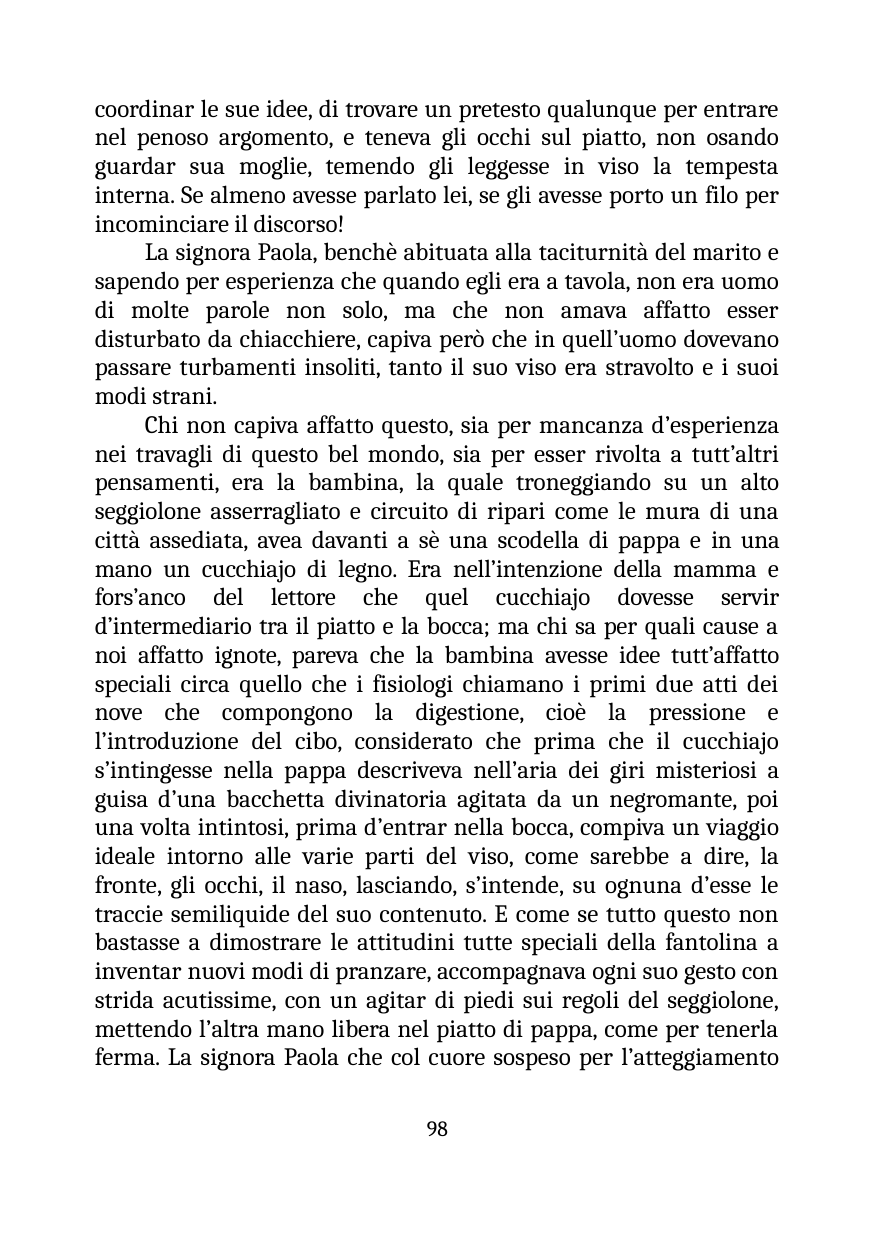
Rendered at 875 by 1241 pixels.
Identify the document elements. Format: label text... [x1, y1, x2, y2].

text coordinar le sue idee, di trovare un pretesto qualunque per entrare nel penoso argomento, e teneva gli occhi sul piatto, non osando guardar sua moglie, temendo gli leggesse in viso la tempesta interna. Se almeno avesse parlato lei, se gli avesse porto un filo per incominciare il discorso! [94, 94, 779, 238]
text Chi non capiva affatto questo, sia per mancanza d’esperienza nei travagli di questo bel mondo, sia per esser rivolta a tutt’altri pensamenti, era la bambina, la quale troneggiando su un alto seggiolone asserragliato e circuito di ripari come le mura di una città assediata, avea davanti a sè una scodella di pappa e in una mano un cucchiajo di legno. Era nell’intenzione della mamma e fors’anco del lettore che quel cucchiajo dovesse servir d’intermediario tra il piatto e la bocca; ma chi sa per quali cause a noi affatto ignote, pareva che la bambina avesse idee tutt’affatto speciali circa quello che i fisiologi chiamano i primi due atti dei nove che compongono la digestione, cioè la pressione e l’introduzione del cibo, considerato che prima che il cucchiajo s’intingesse nella pappa descriveva nell’aria dei giri misteriosi a guisa d’una bacchetta divinatoria agitata da un negromante, poi una volta intintosi, prima d’entrar nella bocca, compiva un viaggio ideale intorno alle varie parti del viso, come sarebbe a dire, la fronte, gli occhi, il naso, lasciando, s’intende, su ognuna d’esse le traccie semiliquide del suo contenuto. E come se tutto questo non bastasse a dimostrare le attitudini tutte speciali della fantolina a inventar nuovi modi di pranzare, accompagnava ogni suo gesto con strida acutissime, con un agitar di piedi sui regoli del seggiolone, mettendo l’altra mano libera nel piatto di pappa, come per tenerla ferma. La signora Paola che col cuore sospeso per l’atteggiamento [94, 411, 779, 1072]
text La signora Paola, benchè abituata alla taciturnità del marito e sapendo per esperienza che quando egli era a tavola, non era uomo di molte parole non solo, ma che non amava affatto esser disturbato da chiacchiere, capiva però che in quell’uomo dovevano passare turbamenti insoliti, tanto il suo viso era stravolto e i suoi modi strani. [94, 238, 779, 411]
